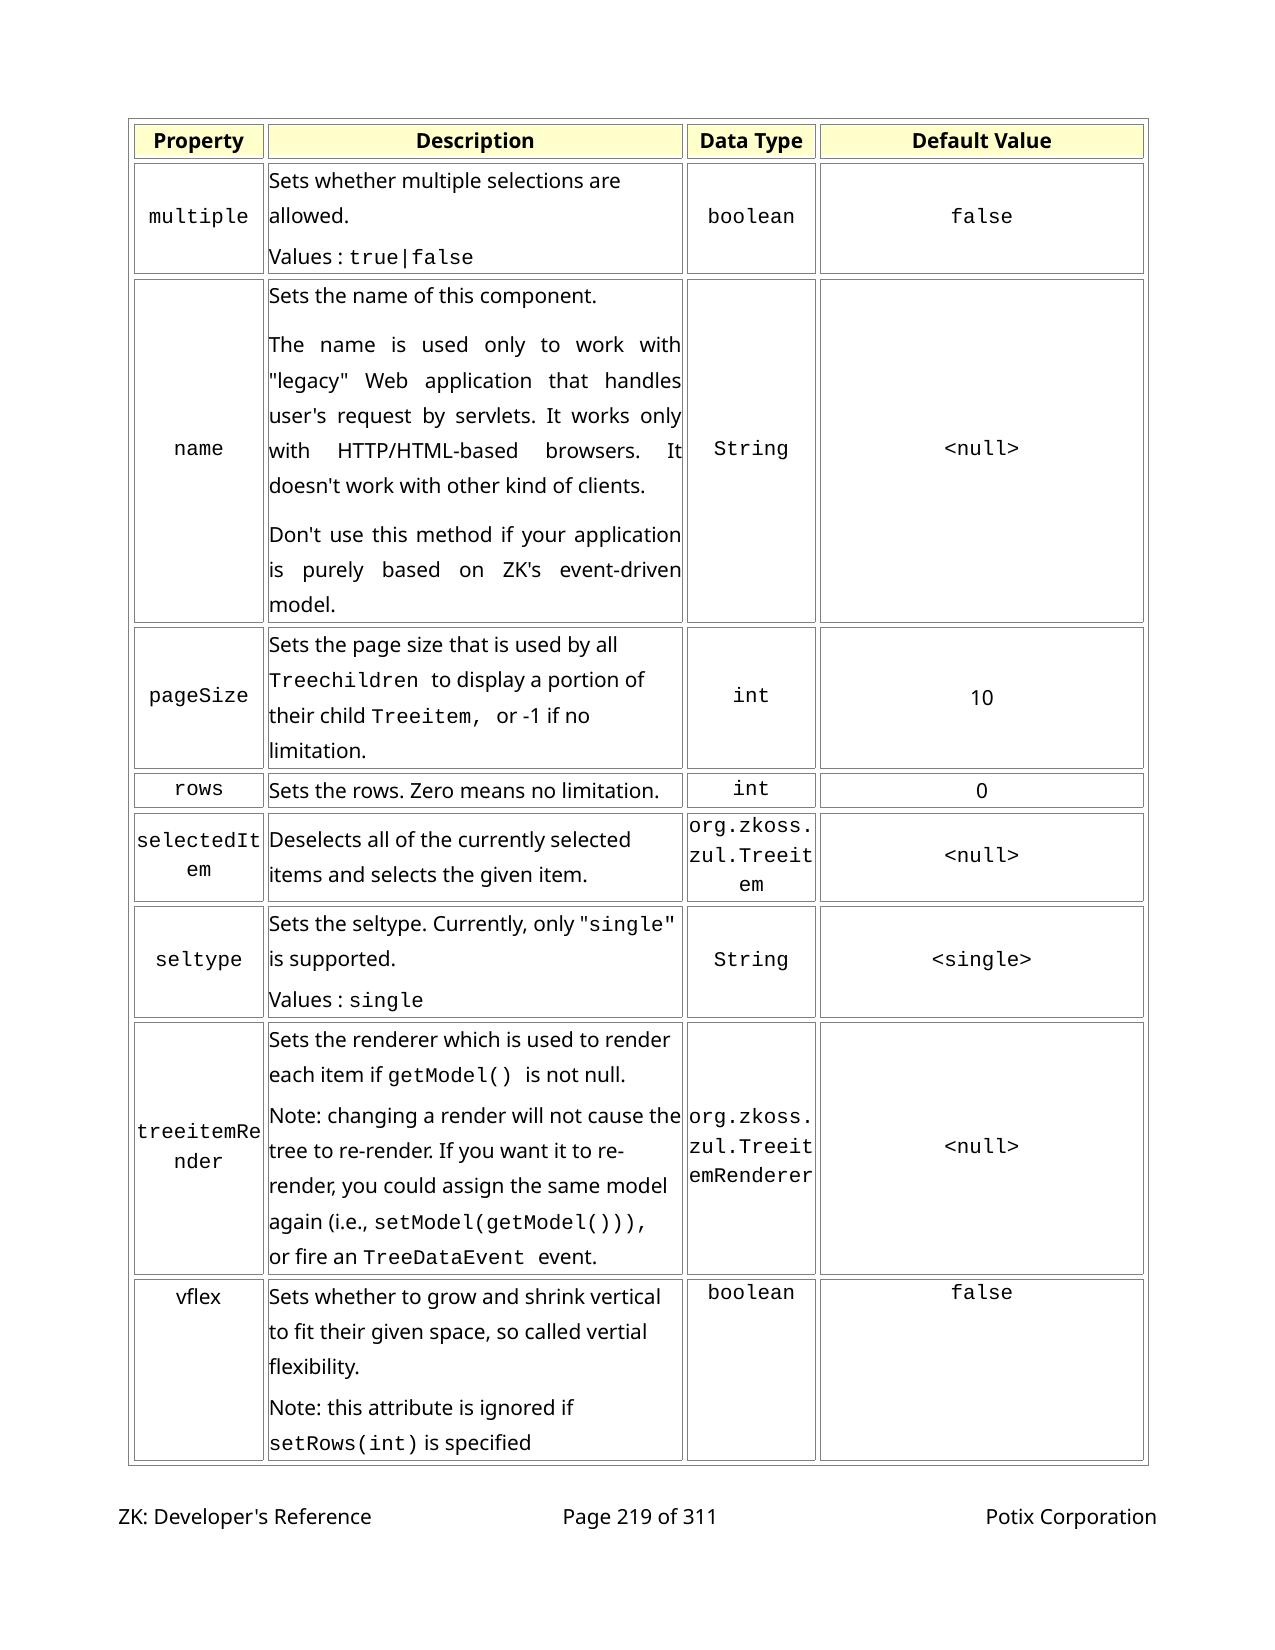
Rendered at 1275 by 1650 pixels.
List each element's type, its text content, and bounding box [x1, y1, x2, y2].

table_cell String [685, 273, 817, 622]
table_cell <null> [818, 807, 1146, 901]
table_cell org.zkoss.zul.TreeitemRenderer [685, 1017, 817, 1274]
table_cell pageSize [131, 622, 266, 767]
table_header Description [266, 119, 685, 158]
table_header Property [131, 119, 266, 158]
table_cell Sets whether multiple selections are allowed. Values : true|false [266, 158, 685, 273]
table_cell vflex [131, 1274, 266, 1460]
table_cell <single> [818, 901, 1146, 1017]
table_cell Sets the seltype. Currently, only "single" is supported. Values : single [266, 901, 685, 1017]
table_cell Deselects all of the currently selected items and selects the given item. [266, 807, 685, 901]
table_header Default Value [818, 119, 1146, 158]
table_cell false [818, 1274, 1146, 1460]
table_cell String [685, 901, 817, 1017]
table_header Data Type [685, 119, 817, 158]
table_cell <null> [818, 273, 1146, 622]
table_cell treeitemRender [131, 1017, 266, 1274]
table_cell seltype [131, 901, 266, 1017]
table_cell Sets the page size that is used by all Treechildren to display a portion of their child Treeitem, or -1 if no limitation. [266, 622, 685, 767]
table_cell int [685, 768, 817, 807]
table_cell false [818, 158, 1146, 273]
table_cell Sets the renderer which is used to render each item if getModel() is not null. Note: changing a render will not cause the tree to re-render. If you want it to re-render, you could assign the same model again (i.e., setModel(getModel())), or fire an TreeDataEvent event. [266, 1017, 685, 1274]
table_cell rows [131, 768, 266, 807]
table_cell selectedItem [131, 807, 266, 901]
table_cell name [131, 273, 266, 622]
table_cell Sets the name of this component. The name is used only to work with "legacy" Web application that handles user's request by servlets. It works only with HTTP/HTML-based browsers. It doesn't work with other kind of clients. Don't use this method if your application is purely based on ZK's event-driven model. [266, 273, 685, 622]
table_cell <null> [818, 1017, 1146, 1274]
table_cell org.zkoss.zul.Treeitem [685, 807, 817, 901]
table_cell 0 [818, 768, 1146, 807]
table_cell int [685, 622, 817, 767]
table_cell boolean [685, 1274, 817, 1460]
table_cell multiple [131, 158, 266, 273]
table_cell Sets whether to grow and shrink vertical to fit their given space, so called vertial flexibility. Note: this attribute is ignored if setRows(int) is specified [266, 1274, 685, 1460]
table_cell boolean [685, 158, 817, 273]
table_cell 10 [818, 622, 1146, 767]
table_cell Sets the rows. Zero means no limitation. [266, 768, 685, 807]
